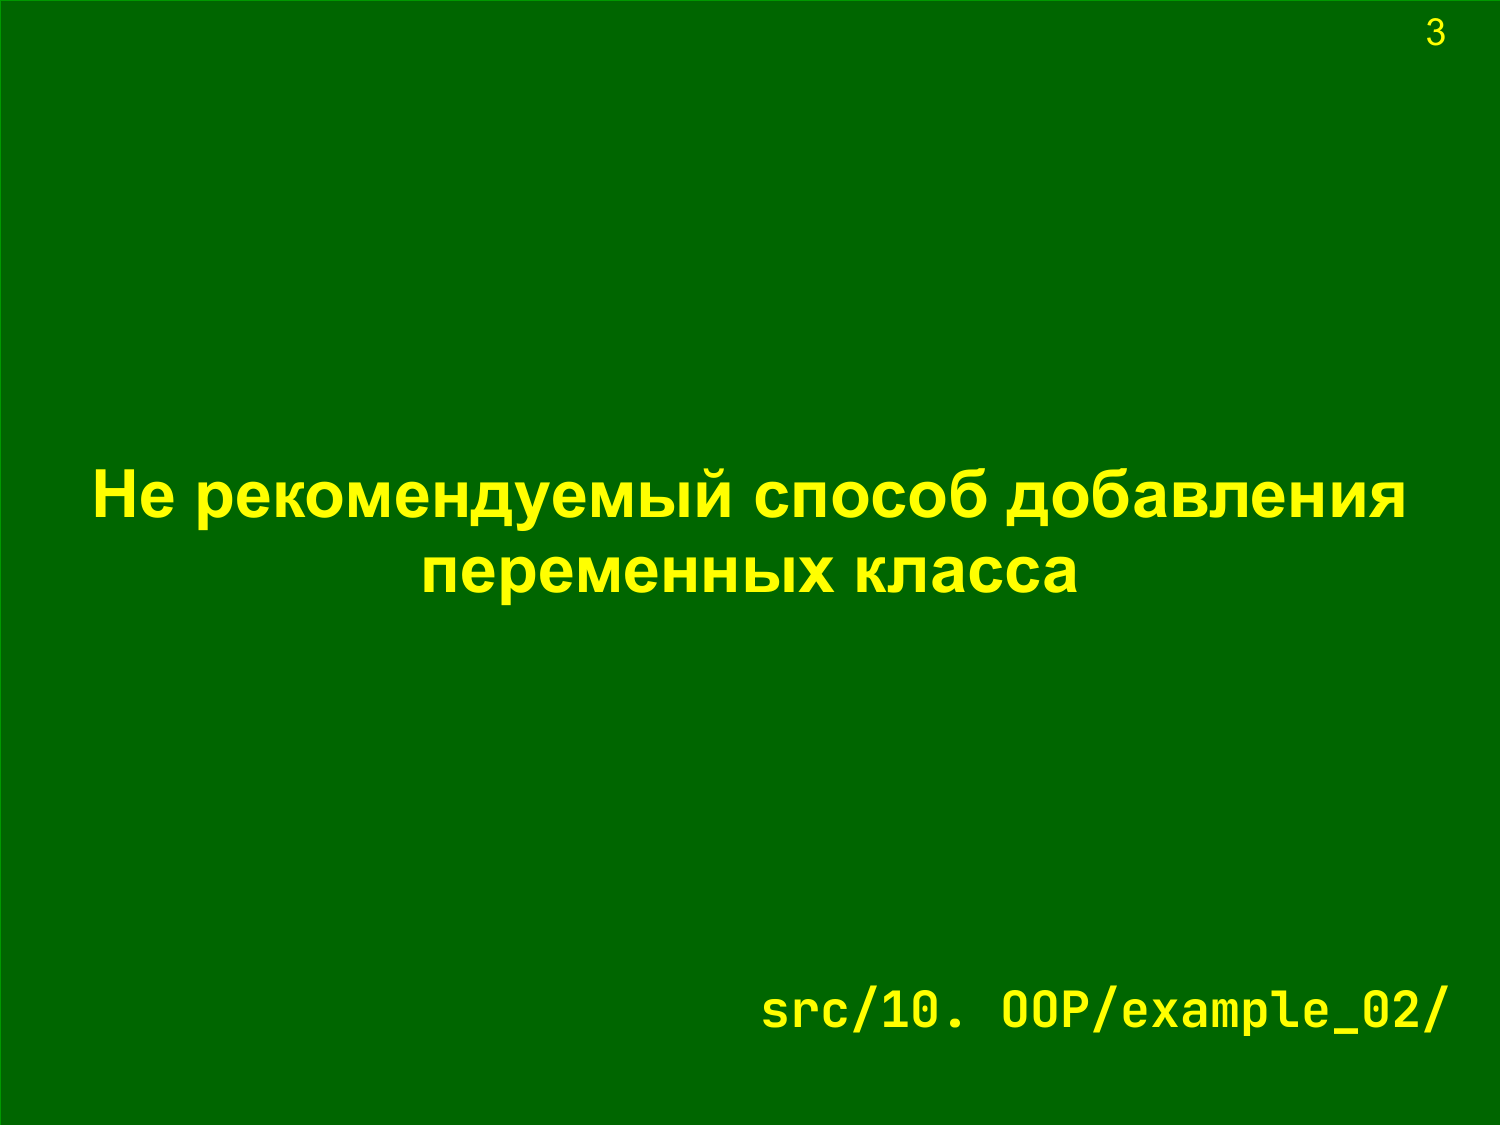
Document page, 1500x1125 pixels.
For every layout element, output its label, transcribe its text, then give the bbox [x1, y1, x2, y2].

title Не рекомендуемый способ добавления переменных класса [75, 438, 1426, 626]
title src/10. OOP/example_02/ [20, 898, 1451, 1122]
